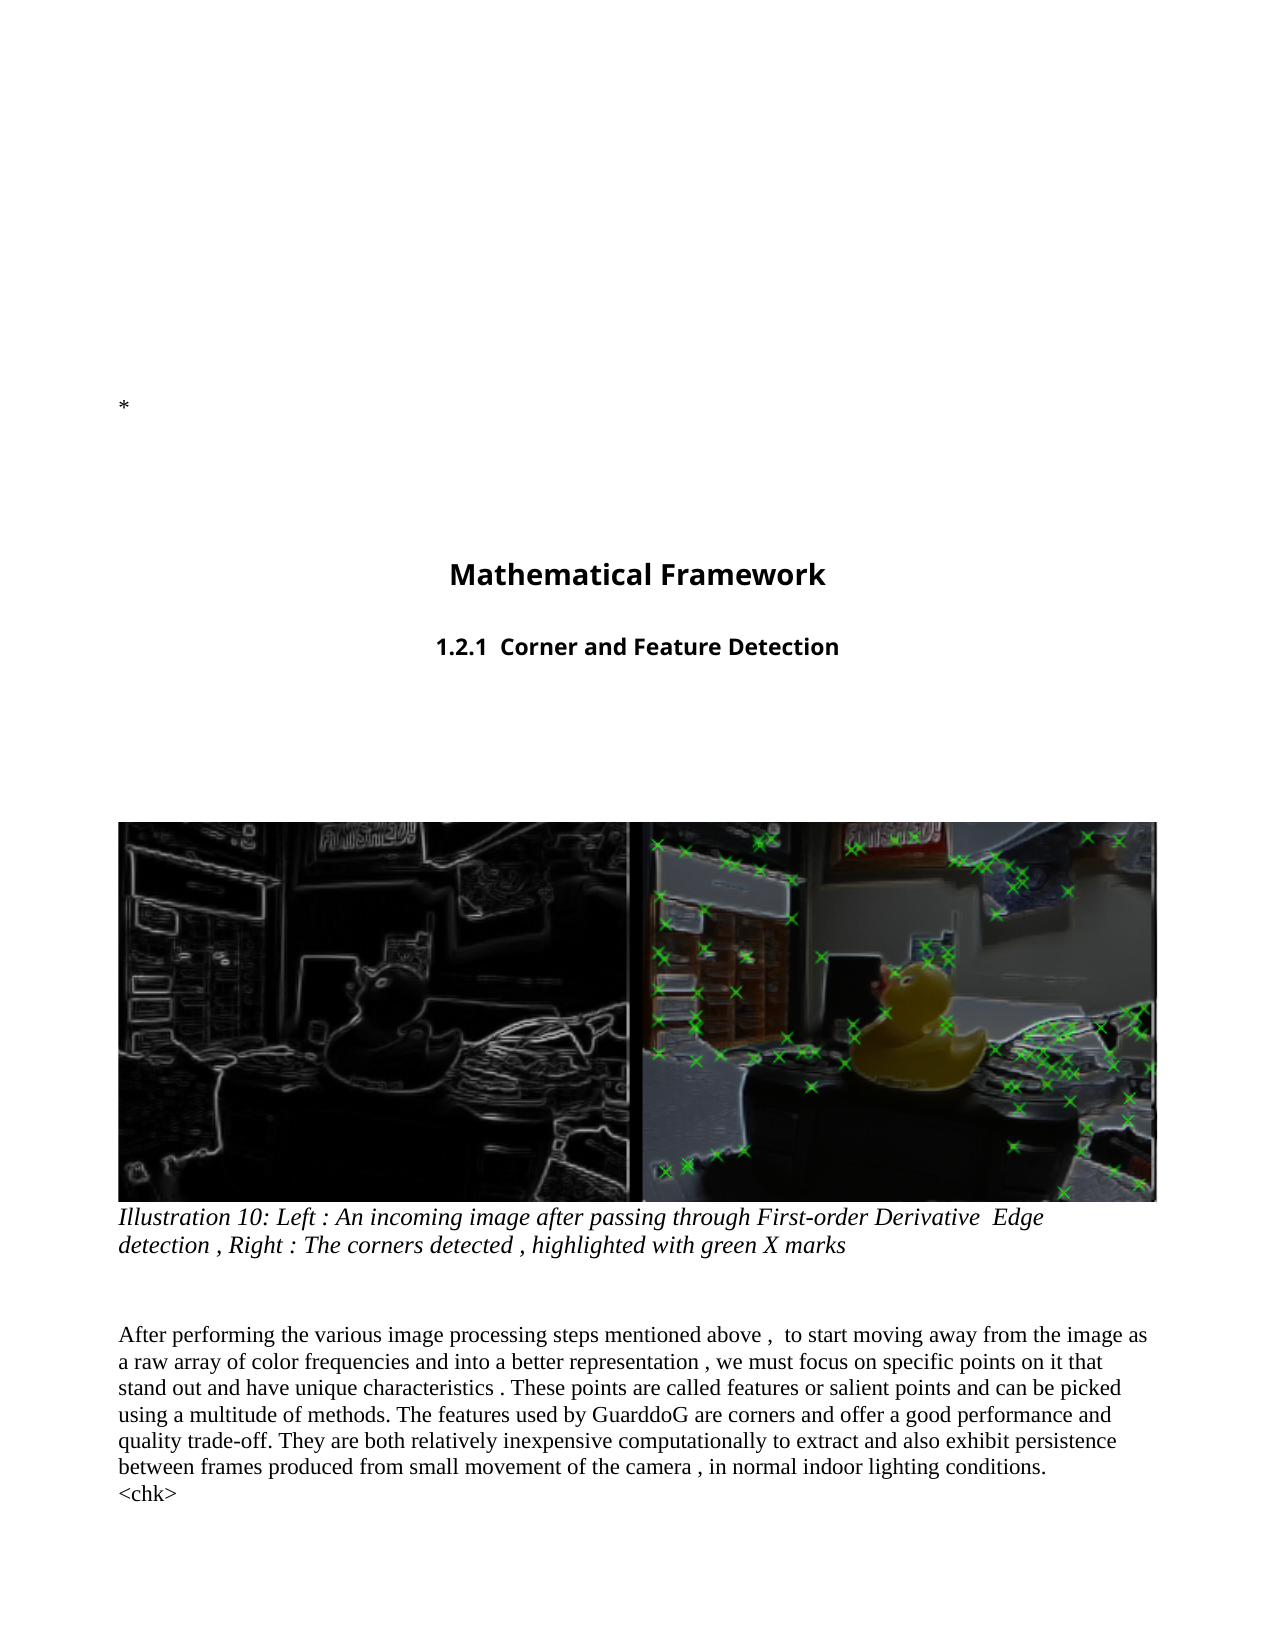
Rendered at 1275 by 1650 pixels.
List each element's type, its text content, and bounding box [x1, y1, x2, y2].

text Illustration 10: Left : An incoming image after passing through First-order Derivative Edge detection , Right : The corners detected , highlighted with green X marks [118, 1202, 1157, 1259]
text 1.2.1 Corner and Feature Detection [118, 631, 1157, 662]
text Mathematical Framework [118, 555, 1157, 594]
text After performing the various image processing steps mentioned above , to start moving away from the image as a raw array of color frequencies and into a better representation , we must focus on specific points on it that stand out and have unique characteristics . These points are called features or salient points and can be picked using a multitude of methods. The features used by GuarddoG are corners and offer a good performance and quality trade-off. They are both relatively inexpensive computationally to extract and also exhibit persistence between frames produced from small movement of the camera , in normal indoor lighting conditions. [118, 1322, 1157, 1480]
picture [118, 822, 1158, 1202]
text * [118, 394, 1157, 421]
text <chk> [118, 1480, 1157, 1506]
